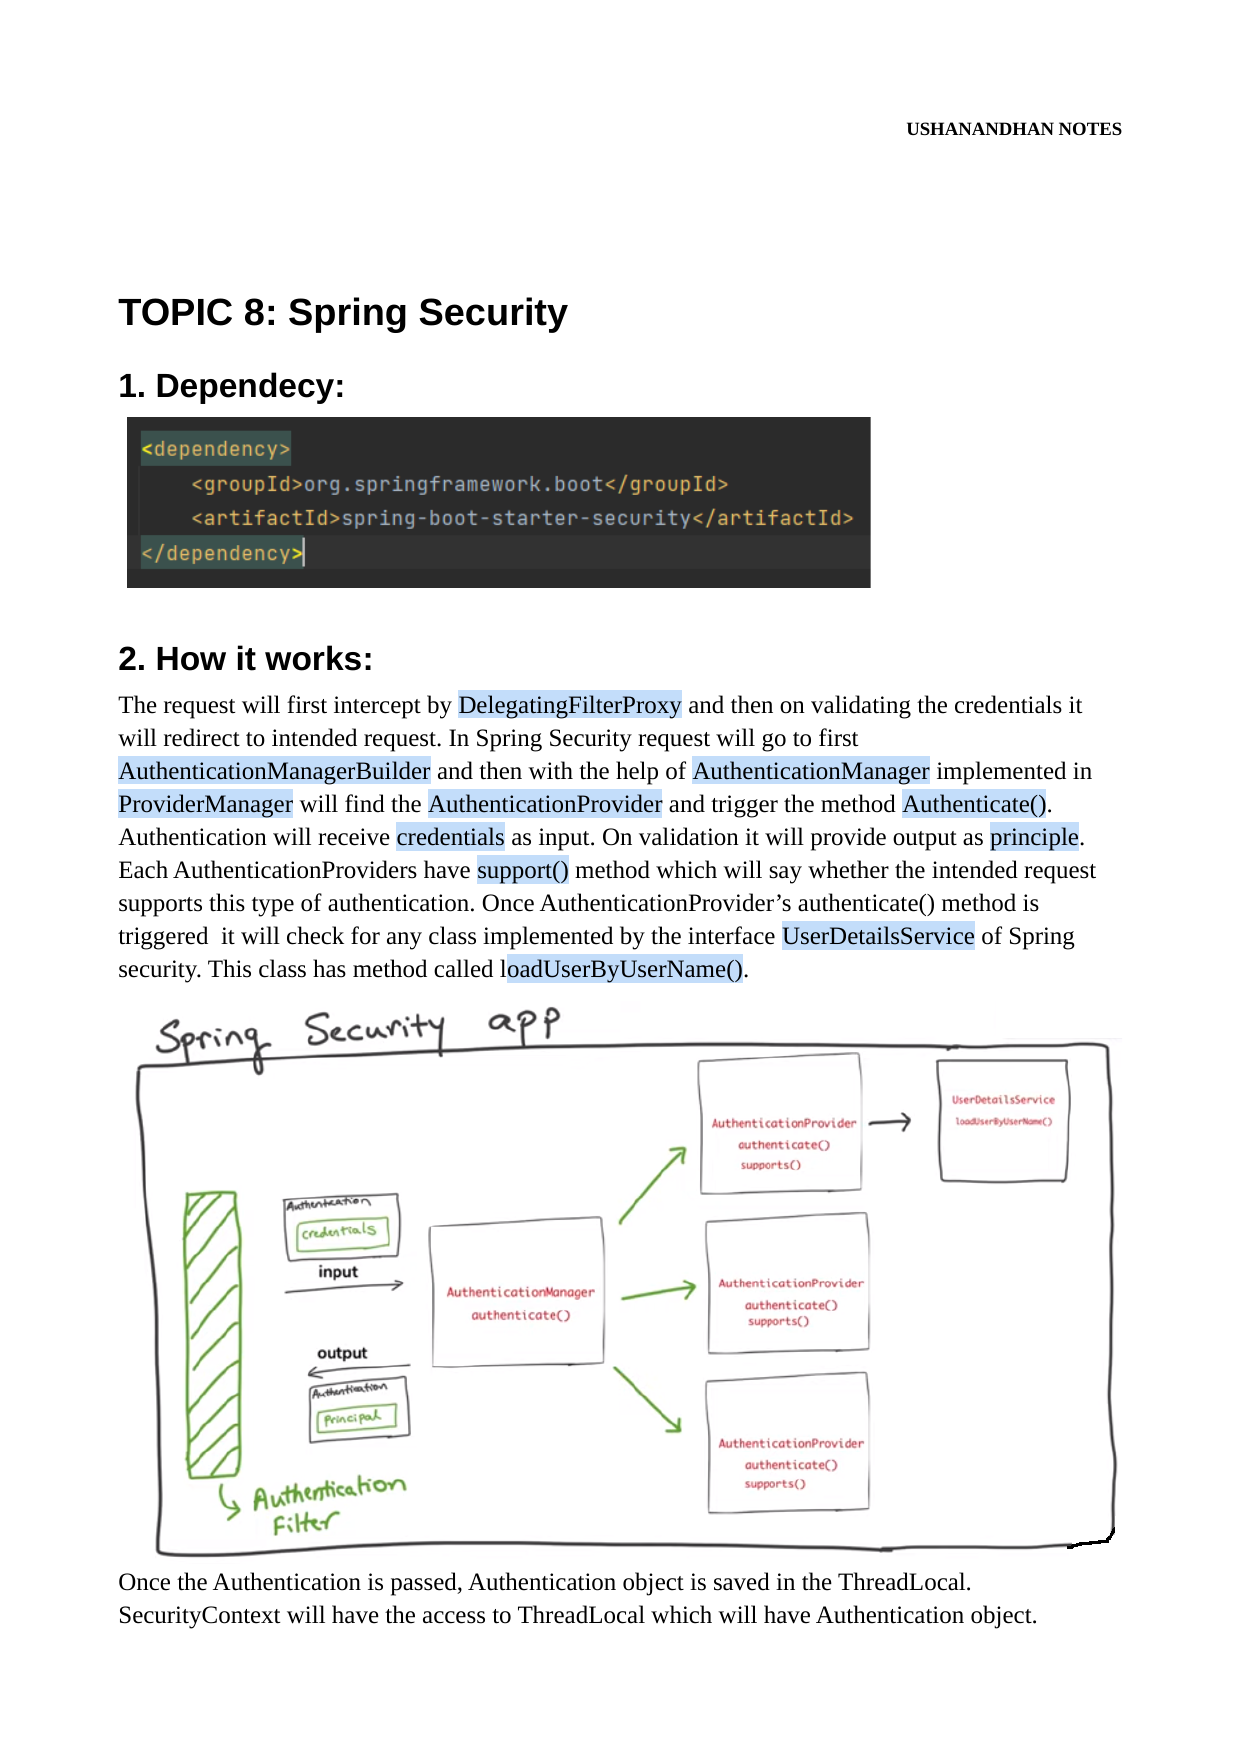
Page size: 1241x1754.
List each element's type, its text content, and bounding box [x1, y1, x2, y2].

text Once the Authentication is passed, Authentication object is saved in the ThreadLocal. SecurityContext will have the access to ThreadLocal which will have Authentication object. [118, 1564, 1122, 1629]
subtitle 2. How it works: [118, 639, 1122, 677]
subtitle 1. Dependecy: [118, 366, 1122, 405]
subtitle TOPIC 8: Spring Security [118, 289, 1122, 333]
picture [118, 1001, 1123, 1564]
picture [127, 417, 871, 588]
text The request will first intercept by DelegatingFilterProxy and then on validating the credentials it will redirect to intended request. In Spring Security request will go to first AuthenticationManagerBuilder and then with the help of AuthenticationManager implemented in ProviderManager will find the AuthenticationProvider and trigger the method Authenticate(). Authentication will receive credentials as input. On validation it will provide output as principle. Each AuthenticationProviders have support() method which will say whether the intended request supports this type of authentication. Once AuthenticationProvider’s authenticate() method is triggered it will check for any class implemented by the interface UserDetailsService of Spring security. This class has method called loadUserByUserName(). [118, 690, 1122, 983]
